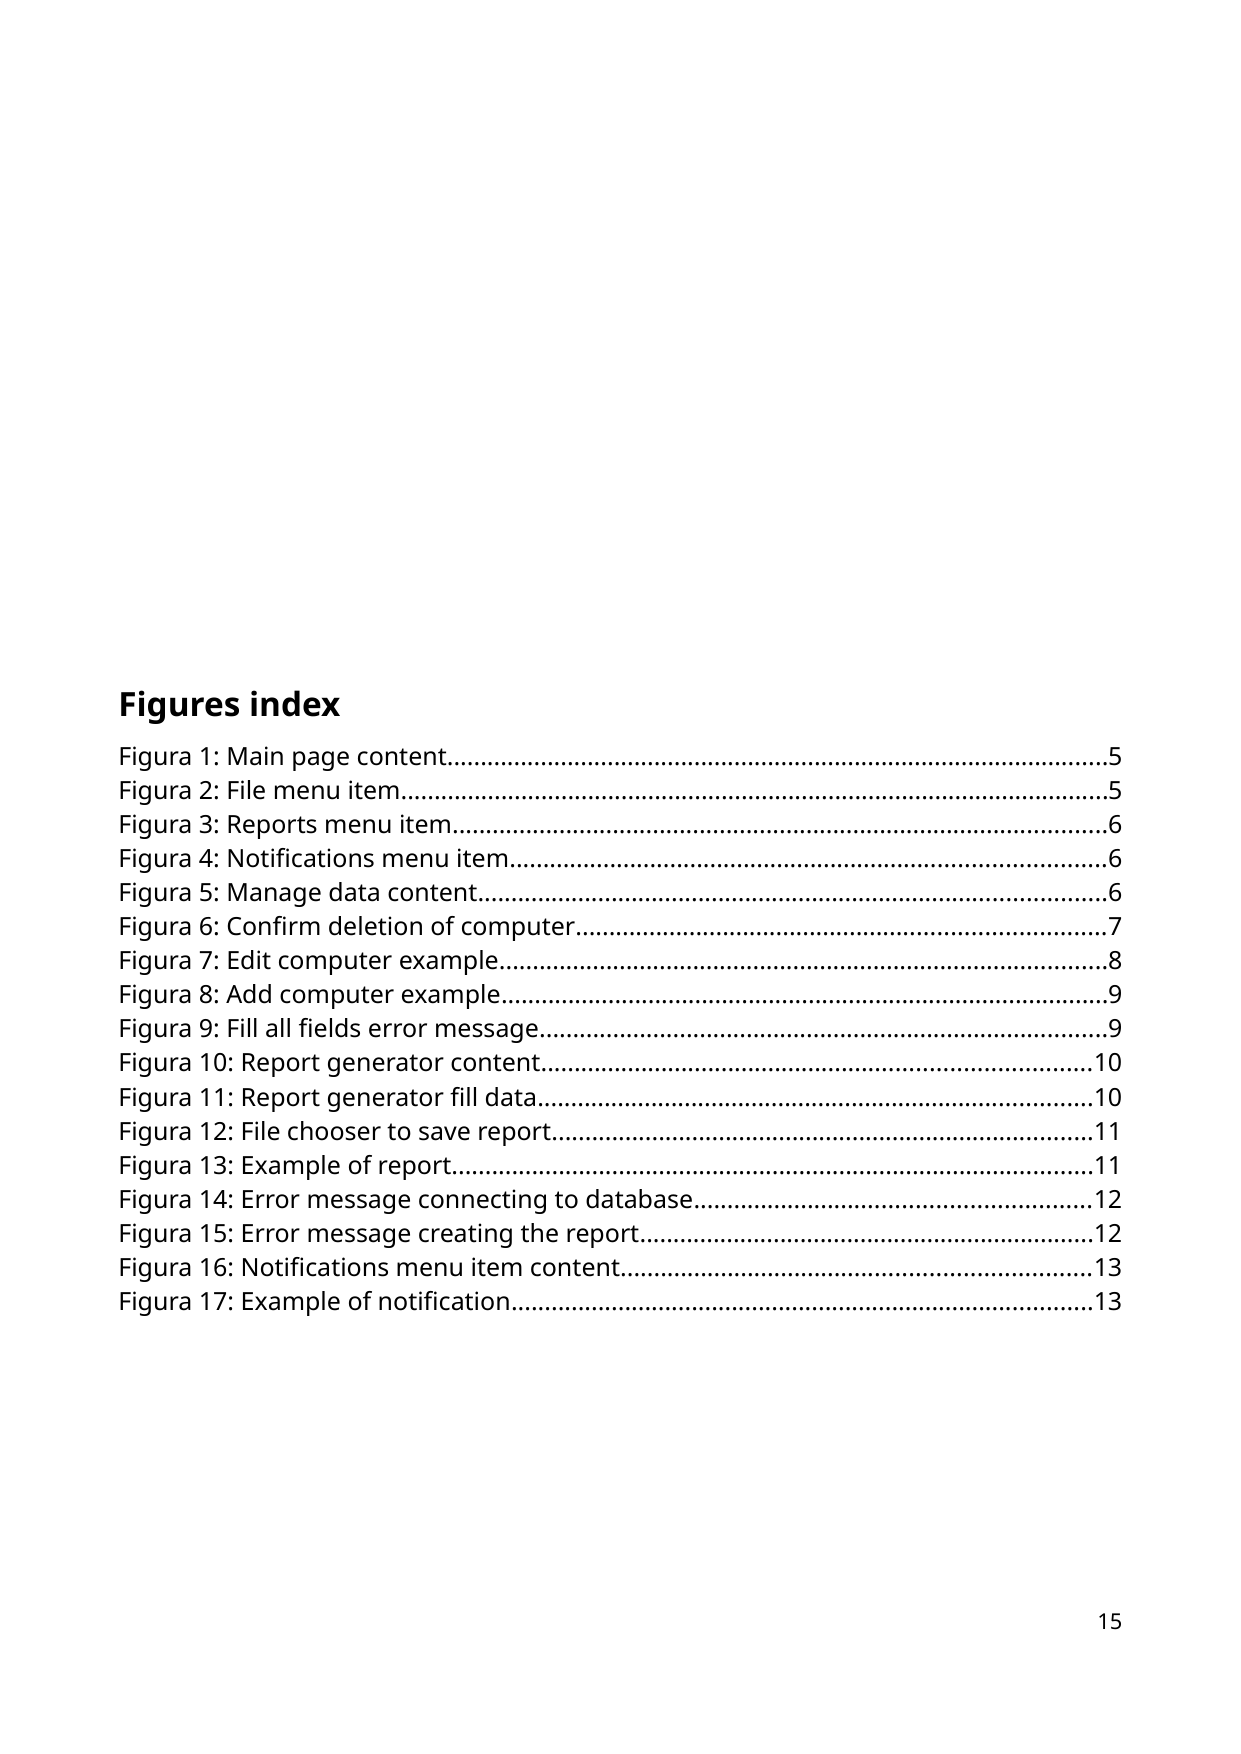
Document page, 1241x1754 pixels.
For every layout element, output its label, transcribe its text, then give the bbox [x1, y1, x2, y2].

text Figura 10: Report generator content 10 [118, 1045, 1122, 1079]
text Figura 7: Edit computer example 8 [118, 943, 1122, 977]
text Figura 5: Manage data content 6 [118, 875, 1122, 909]
subtitle Figures index [118, 681, 1122, 726]
text Figura 6: Confirm deletion of computer 7 [118, 909, 1122, 943]
text Figura 16: Notifications menu item content 13 [118, 1249, 1122, 1283]
text Figura 8: Add computer example 9 [118, 977, 1122, 1011]
text Figura 11: Report generator fill data 10 [118, 1079, 1122, 1113]
text Figura 9: Fill all fields error message 9 [118, 1011, 1122, 1045]
text Figura 15: Error message creating the report 12 [118, 1215, 1122, 1249]
text Figura 2: File menu item 5 [118, 773, 1122, 807]
text Figura 3: Reports menu item 6 [118, 807, 1122, 841]
text Figura 13: Example of report 11 [118, 1147, 1122, 1181]
text Figura 1: Main page content 5 [118, 738, 1122, 773]
text Figura 4: Notifications menu item 6 [118, 841, 1122, 875]
text Figura 14: Error message connecting to database 12 [118, 1181, 1122, 1215]
text Figura 12: File chooser to save report 11 [118, 1113, 1122, 1147]
text Figura 17: Example of notification 13 [118, 1283, 1122, 1318]
